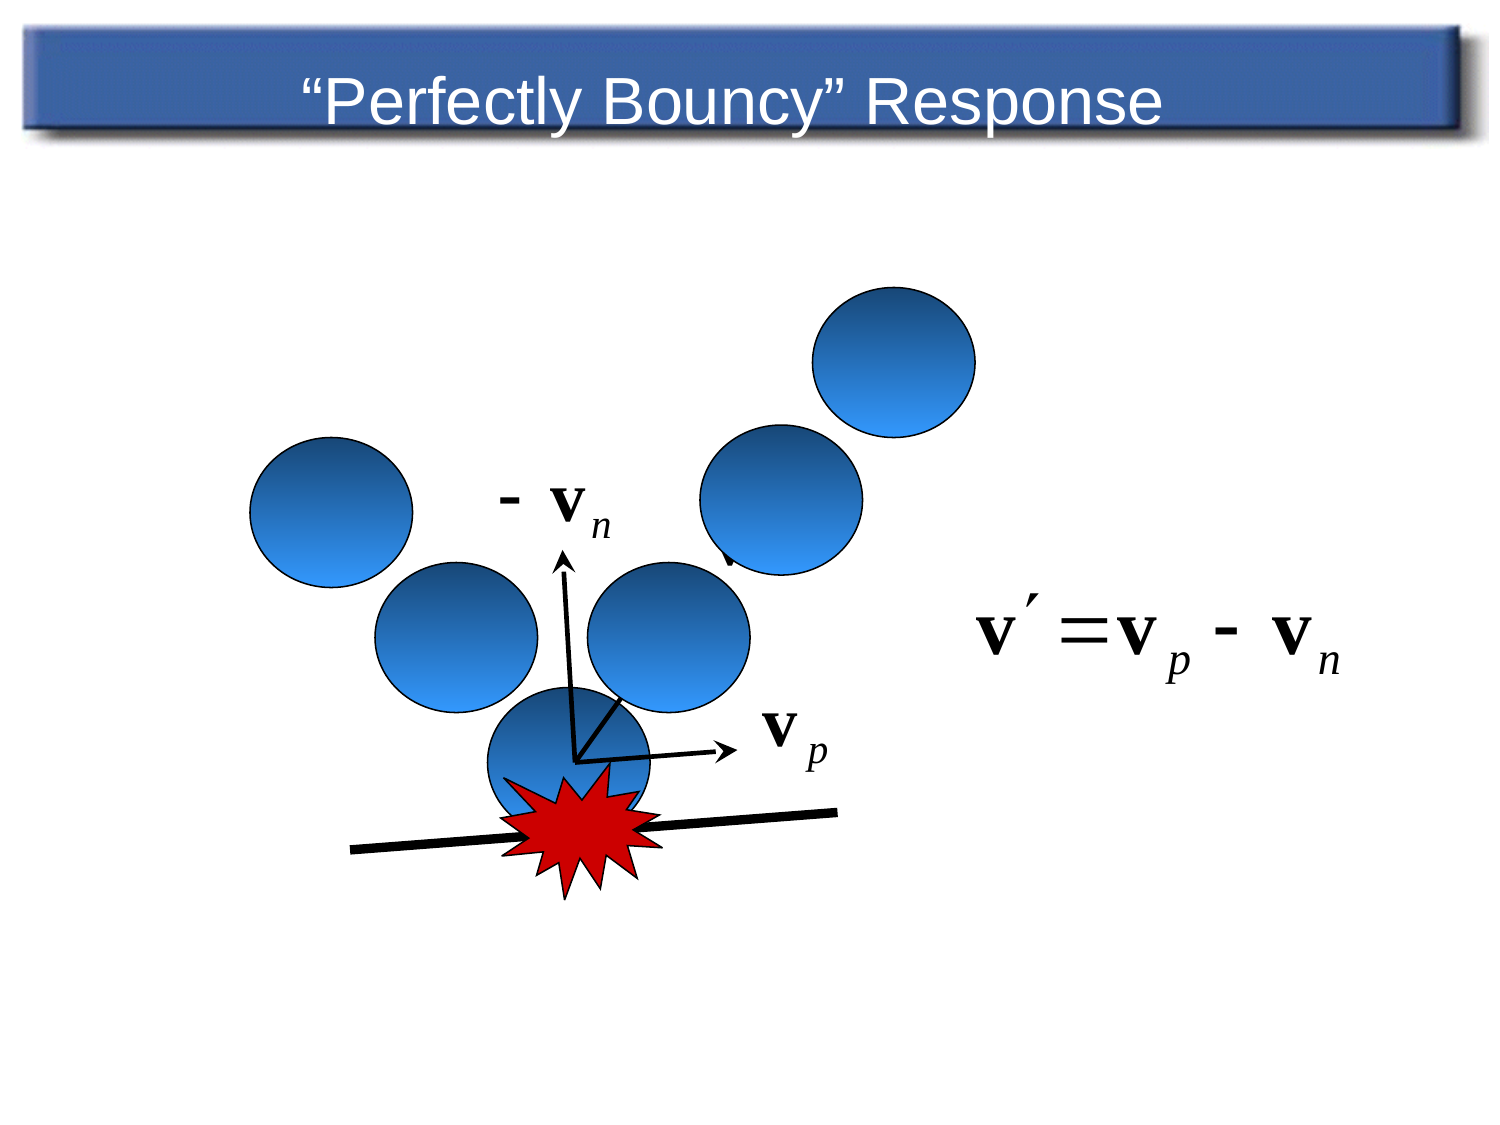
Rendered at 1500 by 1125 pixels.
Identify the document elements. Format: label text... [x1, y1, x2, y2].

chart [699, 501, 777, 584]
text_box [582, 704, 650, 759]
text_box [487, 687, 663, 901]
chart [750, 675, 844, 788]
chart [962, 575, 1358, 702]
text_box [587, 562, 751, 713]
text_box [249, 437, 413, 588]
text_box [375, 562, 538, 713]
chart [487, 450, 623, 557]
picture [21, 22, 1489, 149]
text_box [573, 687, 616, 754]
text_box [699, 425, 863, 576]
text_box “Perfectly Bouncy” Response [287, 49, 1199, 146]
text_box [812, 287, 976, 438]
